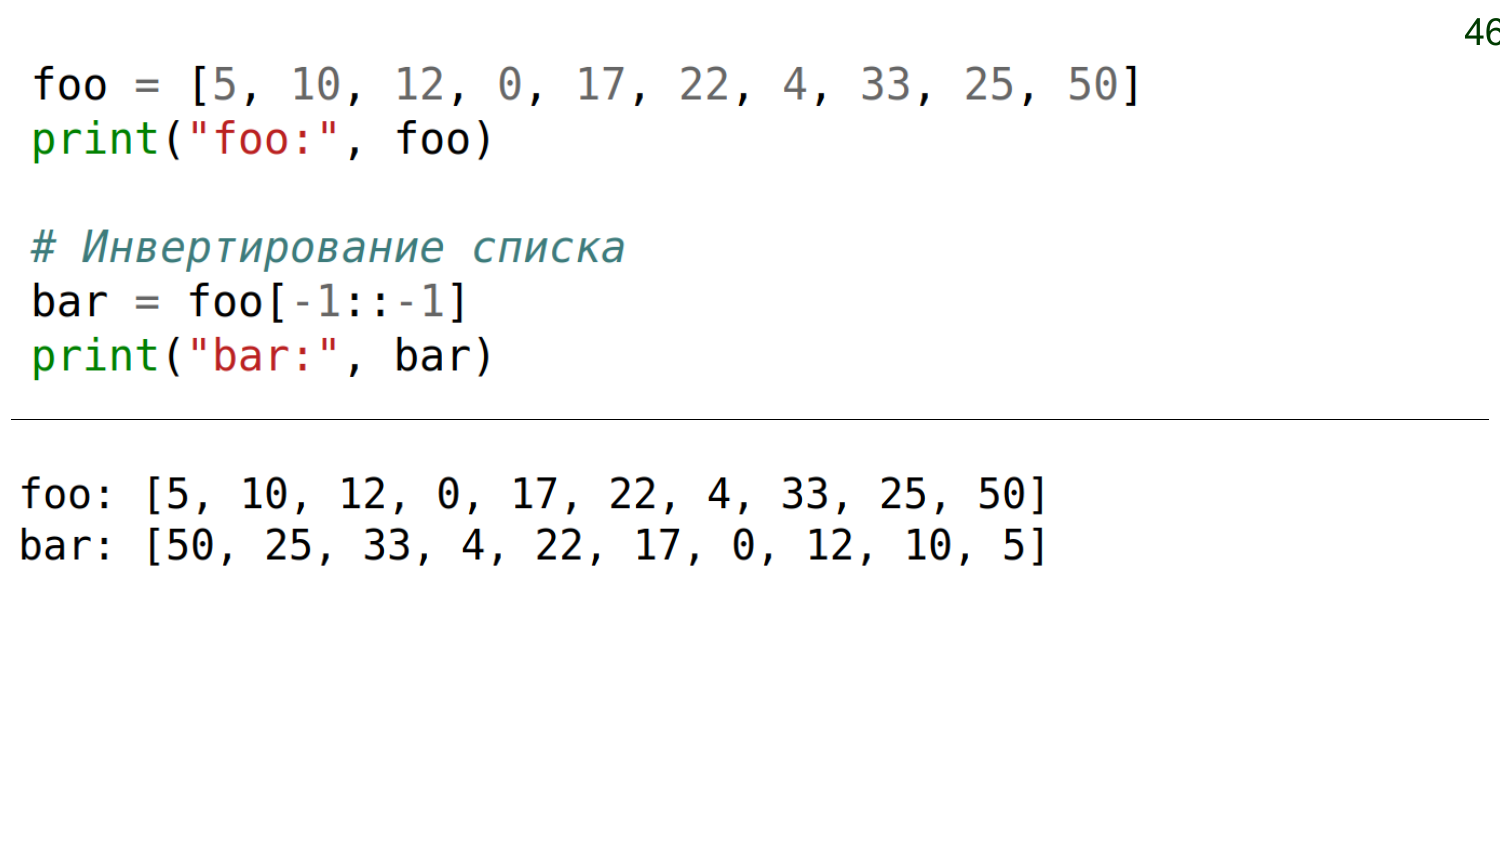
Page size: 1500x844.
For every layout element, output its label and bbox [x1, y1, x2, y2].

picture [23, 54, 1146, 390]
picture [11, 460, 1052, 579]
